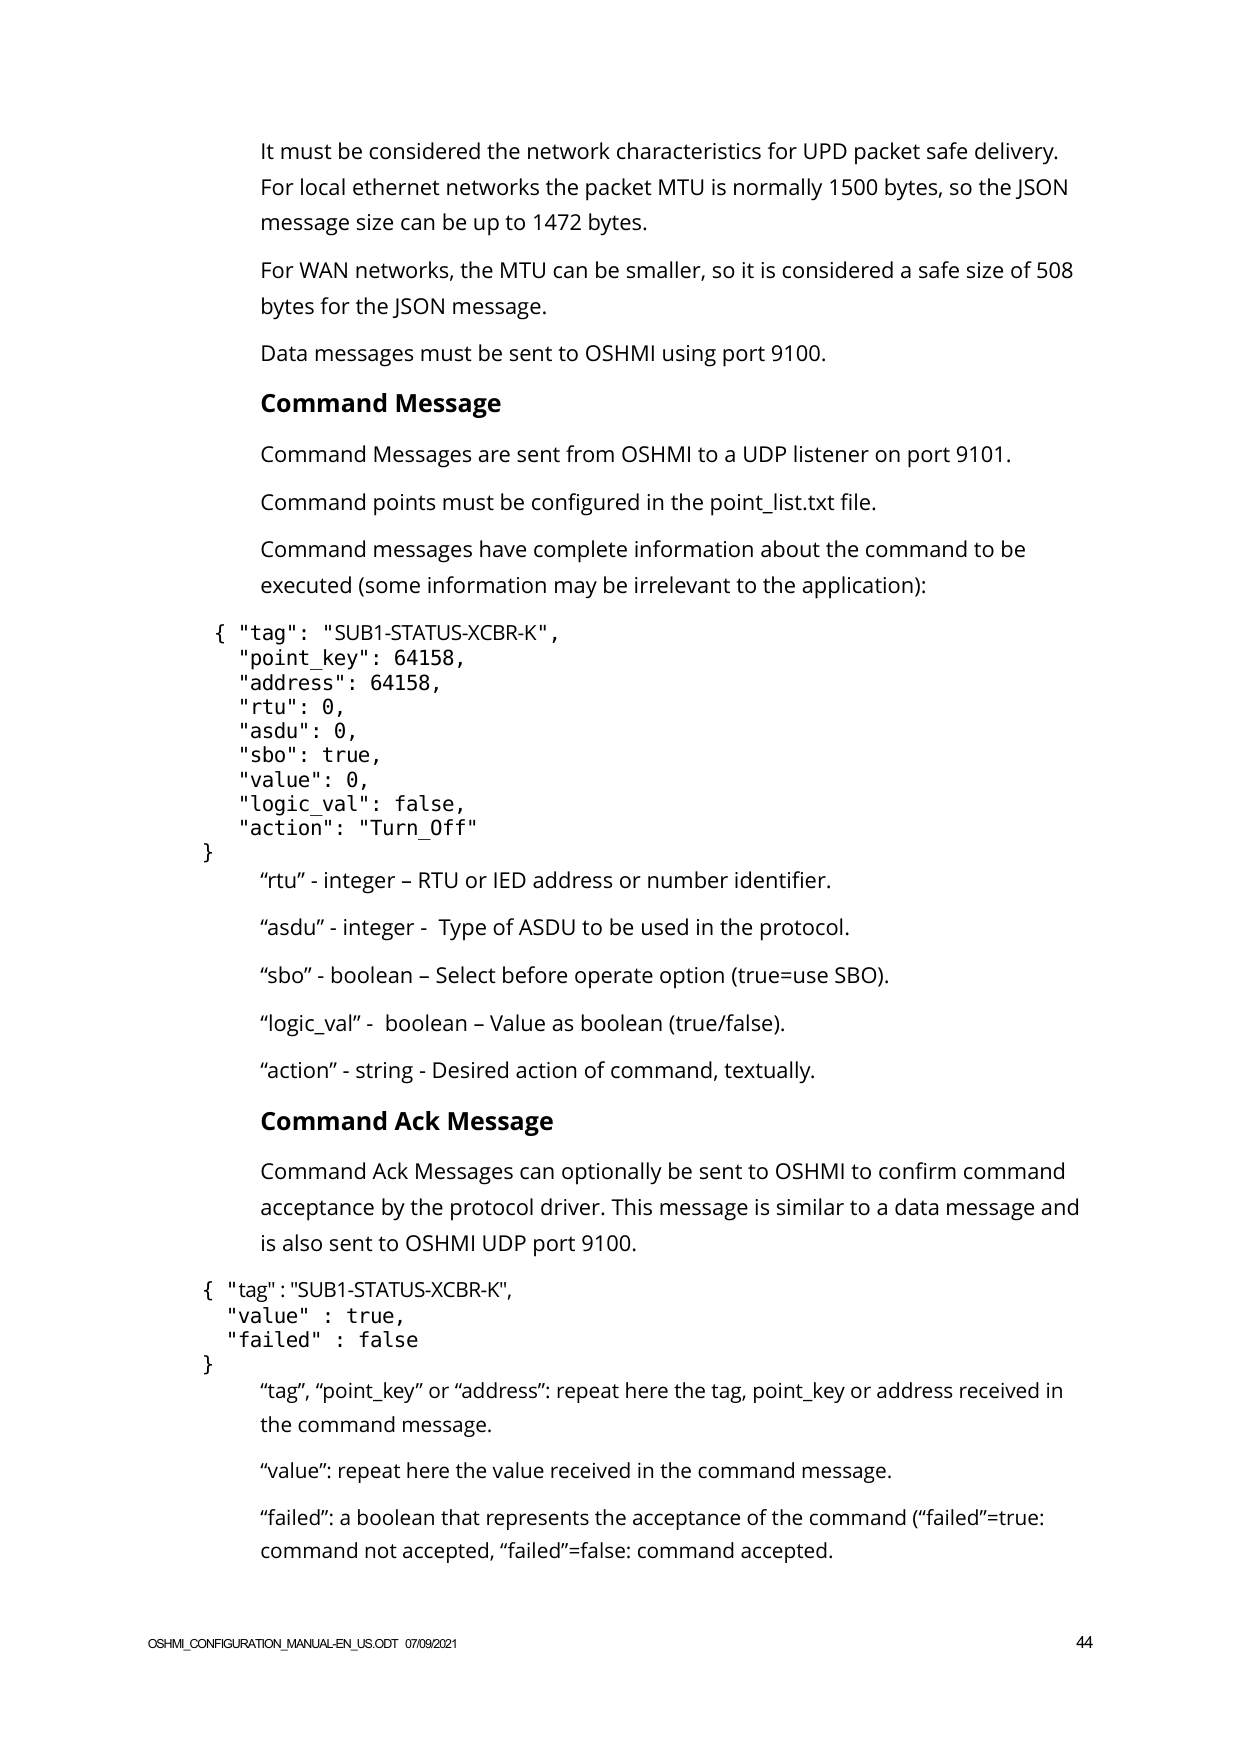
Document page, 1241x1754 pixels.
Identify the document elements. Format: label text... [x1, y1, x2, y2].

text { "tag" : "SUB1-STATUS-XCBR-K", [202, 1275, 1093, 1304]
text "value": 0, [202, 768, 1093, 792]
text “action” - string - Desired action of command, textually. [260, 1056, 1093, 1085]
text } [202, 1352, 1093, 1376]
text “value”: repeat here the value received in the command message. [260, 1457, 1093, 1485]
text "address": 64158, [202, 671, 1093, 695]
text Command Messages are sent from OSHMI to a UDP listener on port 9101. [260, 439, 1093, 469]
text Command messages have complete information about the command to be executed (some information may be irrelevant to the application): [260, 534, 1093, 600]
text "action": "Turn_Off" [202, 816, 1093, 840]
text "value" : true, [202, 1304, 1093, 1328]
text “sbo” - boolean – Select before operate option (true=use SBO). [260, 960, 1093, 990]
text "sbo": true, [202, 743, 1093, 768]
text “failed”: a boolean that represents the acceptance of the command (“failed”=true: command not accepted, “failed”=false: command accepted. [260, 1503, 1093, 1565]
text “asdu” - integer - Type of ASDU to be used in the protocol. [260, 912, 1093, 942]
text Command Ack Message [260, 1103, 1093, 1137]
text “rtu” - integer – RTU or IED address or number identifier. [260, 865, 1093, 894]
text For WAN networks, the MTU can be smaller, so it is considered a safe size of 508 bytes for the JSON message. [260, 255, 1093, 321]
text "rtu": 0, [202, 695, 1093, 719]
text It must be considered the network characteristics for UPD packet safe delivery. For local ethernet networks the packet MTU is normally 1500 bytes, so the JSON message size can be up to 1472 bytes. [260, 136, 1093, 237]
text "point_key": 64158, [202, 646, 1093, 671]
text Command points must be configured in the point_list.txt file. [260, 487, 1093, 516]
text "logic_val": false, [202, 792, 1093, 816]
text Data messages must be sent to OSHMI using port 9100. [260, 338, 1093, 368]
text Command Ack Messages can optionally be sent to OSHMI to confirm command acceptance by the protocol driver. This message is similar to a data message and is also sent to OSHMI UDP port 9100. [260, 1156, 1093, 1257]
text { "tag": "SUB1-STATUS-XCBR-K", [202, 618, 1093, 646]
text Command Message [260, 386, 1093, 420]
text "failed" : false [202, 1328, 1093, 1352]
text } [202, 840, 1093, 865]
text "asdu": 0, [202, 719, 1093, 743]
text “tag”, “point_key” or “address”: repeat here the tag, point_key or address received in the command message. [260, 1376, 1093, 1439]
text “logic_val” - boolean – Value as boolean (true/false). [260, 1008, 1093, 1038]
